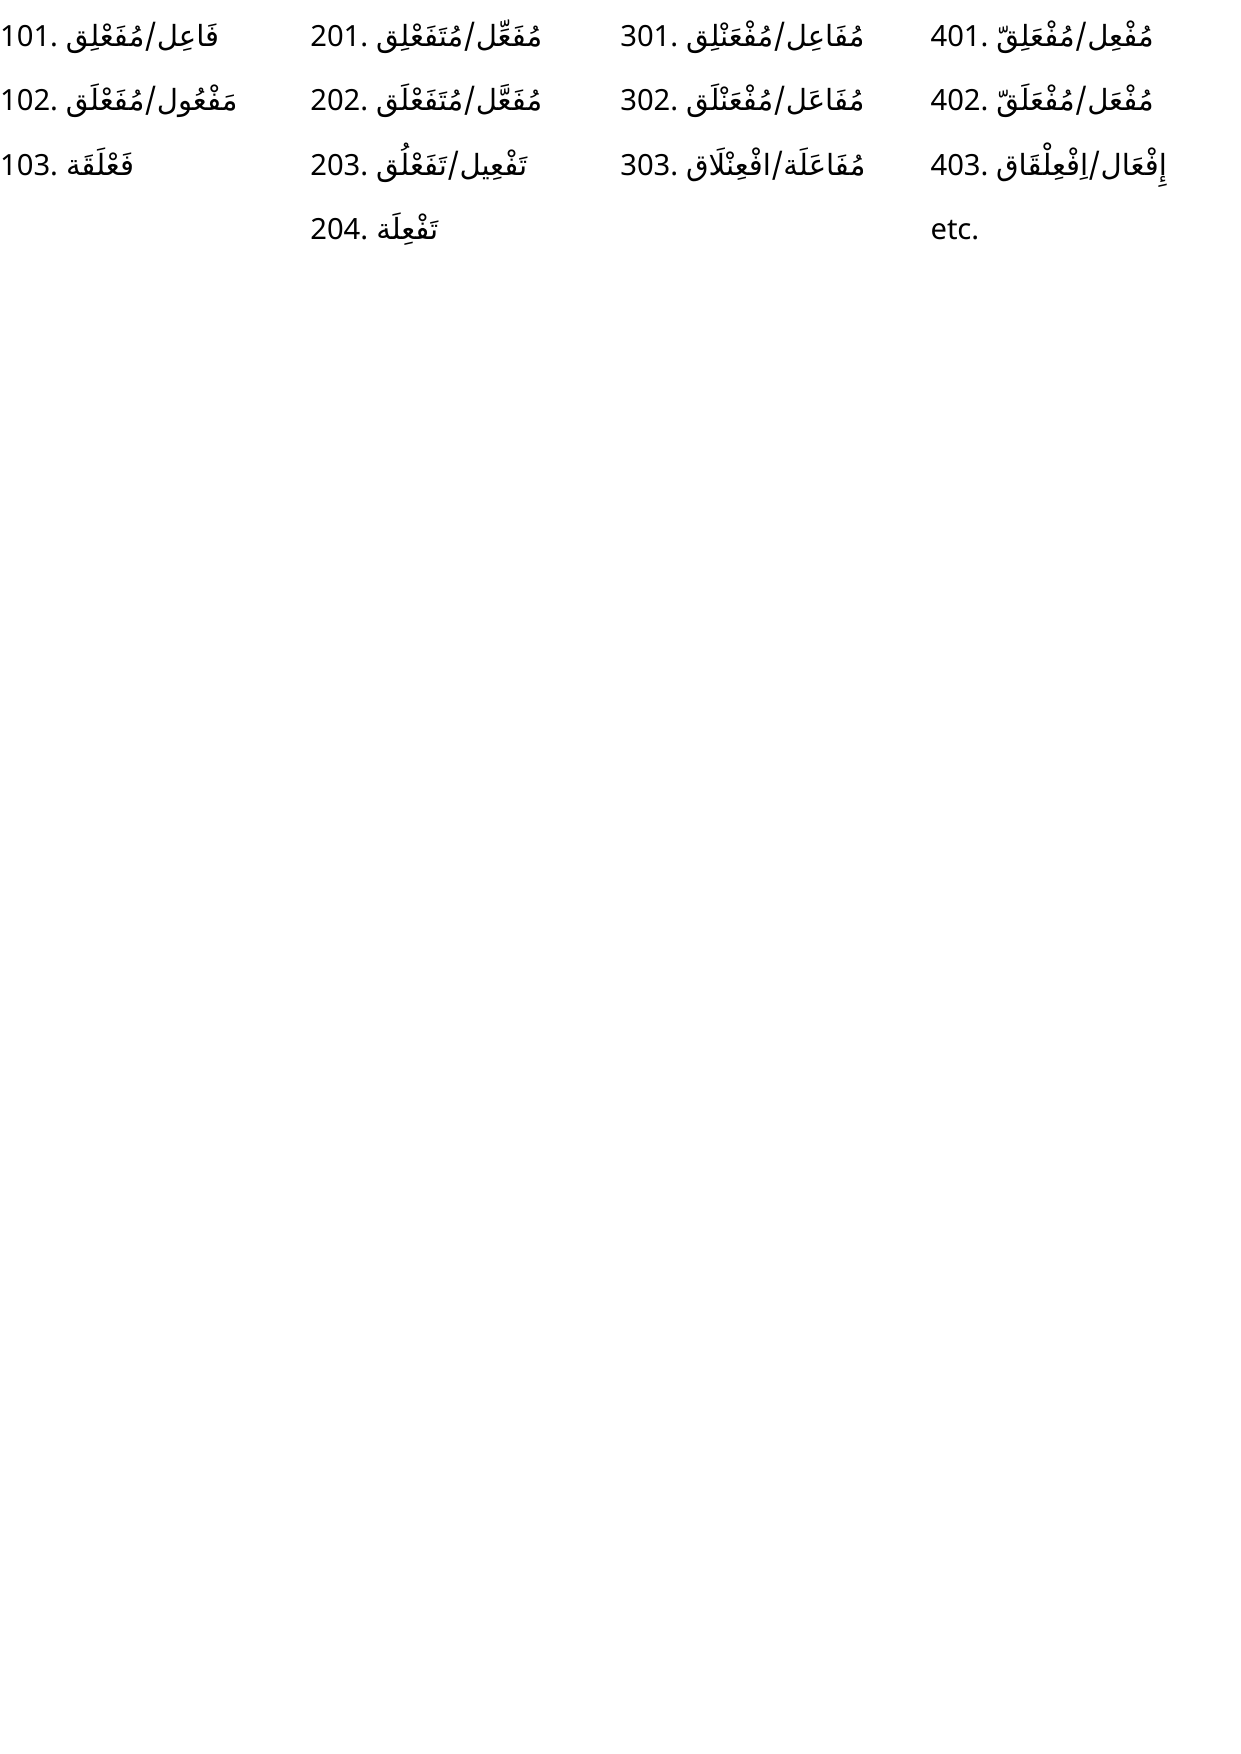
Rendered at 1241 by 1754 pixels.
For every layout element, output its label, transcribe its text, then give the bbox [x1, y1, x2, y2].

text 201. مُفَعِّل/مُتَفَعْلِق [310, 15, 620, 58]
text 403. إِفْعَال/اِفْعِلْقَاق [930, 144, 1241, 187]
text 101. فَاعِل/مُفَعْلِق [0, 15, 310, 58]
text 303. مُفَاعَلَة/افْعِنْلَاق [620, 144, 930, 187]
text 202. مُفَعَّل/مُتَفَعْلَق [310, 79, 620, 122]
text 401. مُفْعِل/مُفْعَلِقّ [930, 15, 1241, 58]
text 103. فَعْلَقَة [0, 144, 310, 187]
text 203. تَفْعِيل/تَفَعْلُق [310, 144, 620, 187]
text 402. مُفْعَل/مُفْعَلَقّ [930, 79, 1241, 122]
text 302. مُفَاعَل/مُفْعَنْلَق [620, 79, 930, 122]
text 204. تَفْعِلَة [310, 208, 620, 251]
text 102. مَفْعُول/مُفَعْلَق [0, 79, 310, 122]
text 301. مُفَاعِل/مُفْعَنْلِق [620, 15, 930, 58]
text etc. [930, 208, 1241, 248]
